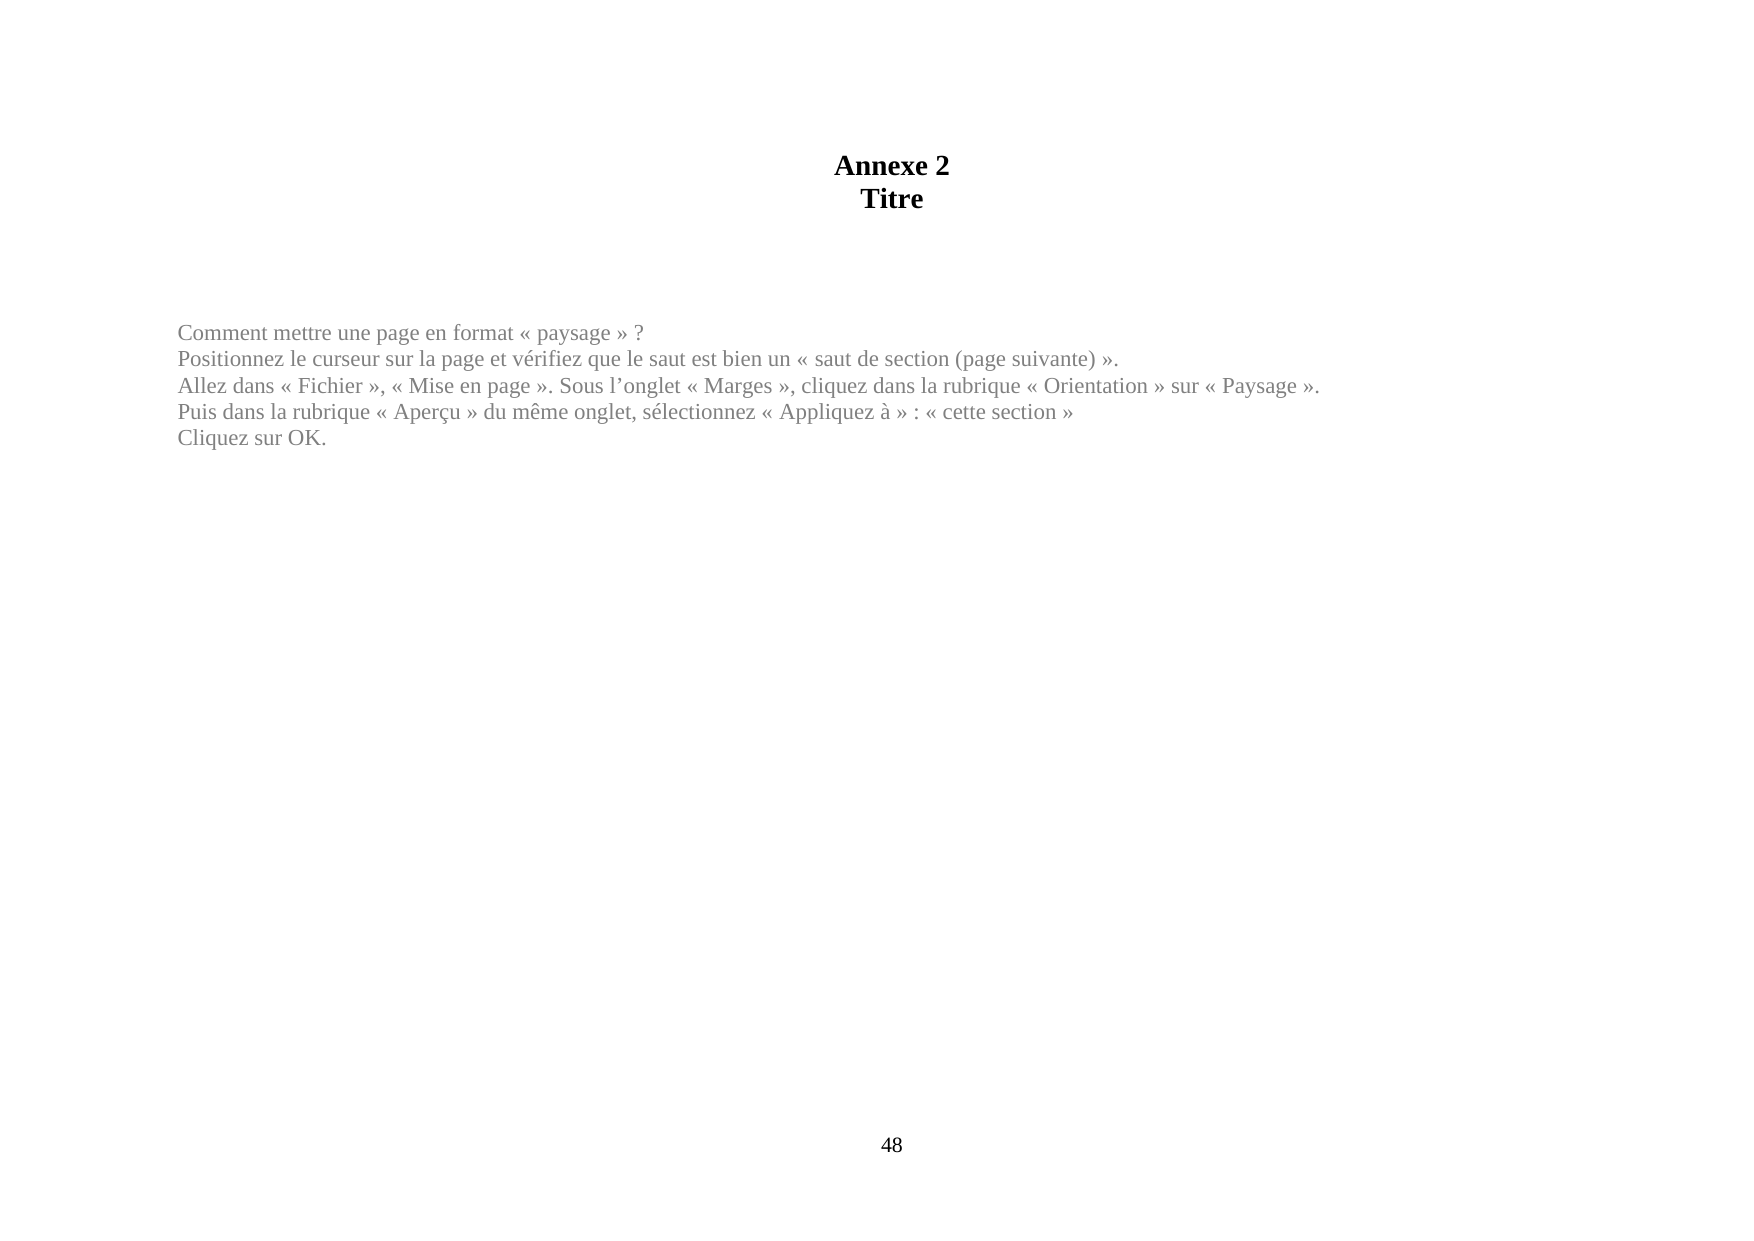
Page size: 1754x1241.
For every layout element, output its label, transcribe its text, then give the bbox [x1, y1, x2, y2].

text Allez dans « Fichier », « Mise en page ». Sous l’onglet « Marges », cliquez dans la rubrique « Orientation » sur « Paysage ». [177, 372, 1606, 398]
text Annexe 2 Titre [177, 148, 1606, 215]
text Cliquez sur OK. [177, 424, 1606, 451]
text Puis dans la rubrique « Aperçu » du même onglet, sélectionnez « Appliquez à » : « cette section » [177, 398, 1606, 424]
text Comment mettre une page en format « paysage » ? [177, 319, 1606, 345]
text Positionnez le curseur sur la page et vérifiez que le saut est bien un « saut de section (page suivante) ». [177, 345, 1606, 372]
